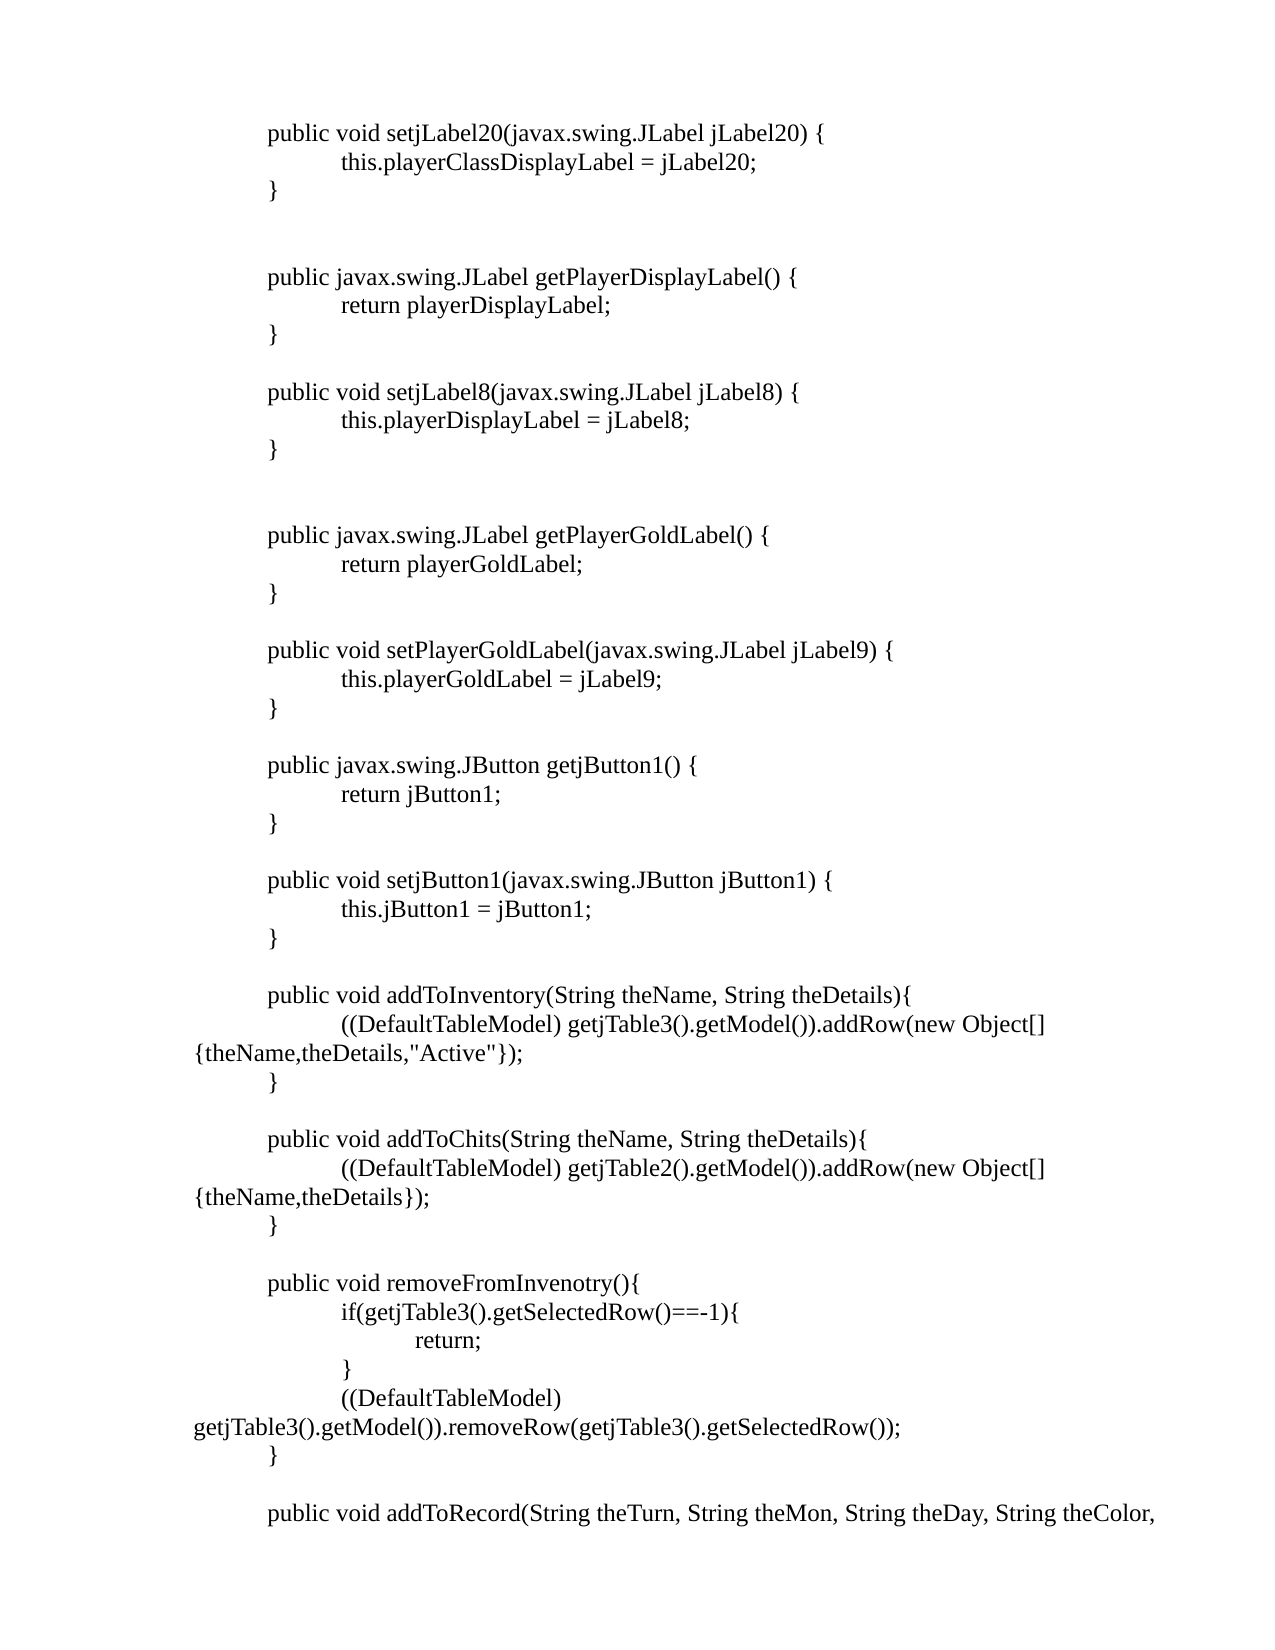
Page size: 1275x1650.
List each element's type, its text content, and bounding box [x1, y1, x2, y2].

list public void setjLabel20(javax.swing.JLabel jLabel20) { this.playerClassDisplayLabel = jLabel20; } public javax.swing.JLabel getPlayerDisplayLabel() { return playerDisplayLabel; } public void setjLabel8(javax.swing.JLabel jLabel8) { this.playerDisplayLabel = jLabel8; } public javax.swing.JLabel getPlayerGoldLabel() { return playerGoldLabel; } public void setPlayerGoldLabel(javax.swing.JLabel jLabel9) { this.playerGoldLabel = jLabel9; } public javax.swing.JButton getjButton1() { return jButton1; } public void setjButton1(javax.swing.JButton jButton1) { this.jButton1 = jButton1; } public void addToInventory(String theName, String theDetails){ ((DefaultTableModel) getjTable3().getModel()).addRow(new Object[]{theName,theDetails,"Active"}); } public void addToChits(String theName, String theDetails){ ((DefaultTableModel) getjTable2().getModel()).addRow(new Object[]{theName,theDetails}); } public void removeFromInvenotry(){ if(getjTable3().getSelectedRow()==-1){ return; } ((DefaultTableModel) getjTable3().getModel()).removeRow(getjTable3().getSelectedRow()); } public void addToRecord(String theTurn, String theMon, String theDay, String theColor, [156, 118, 1157, 1527]
